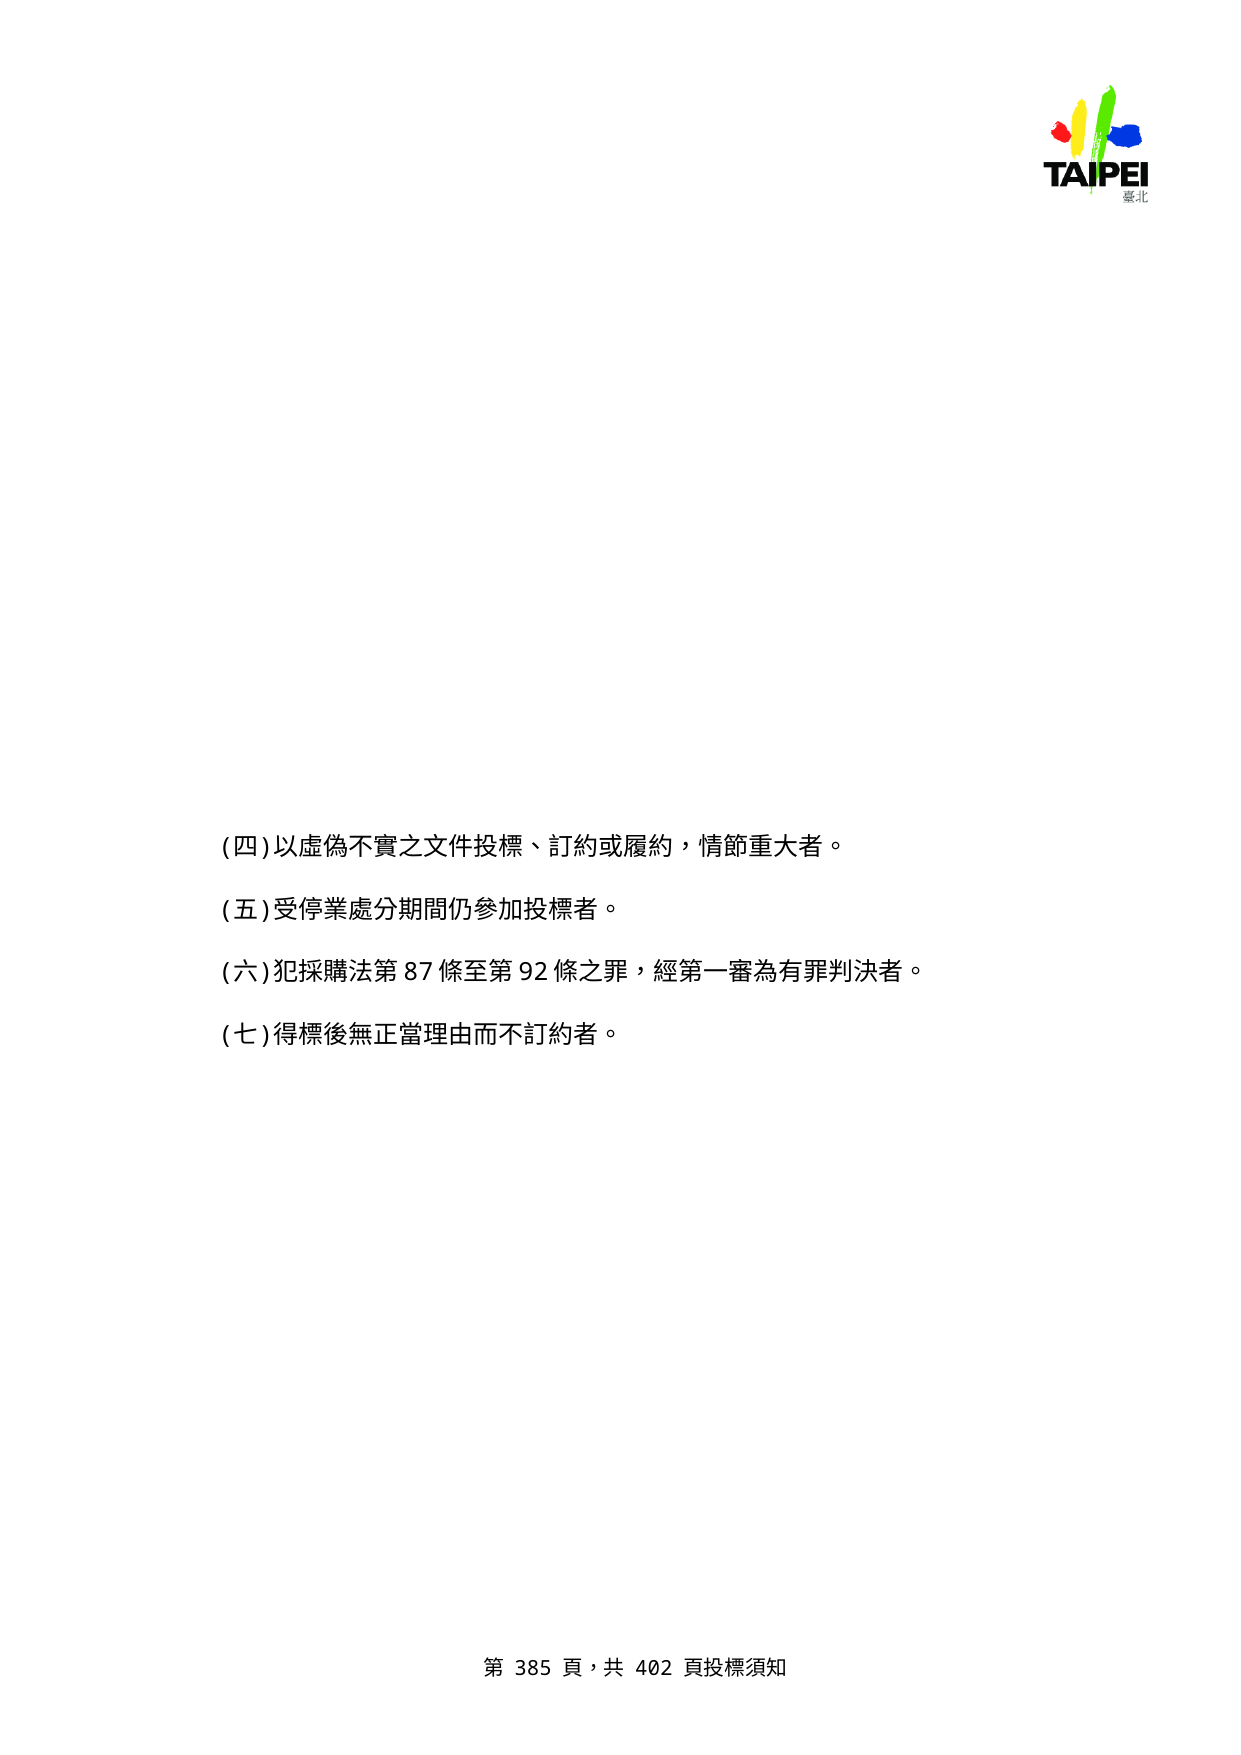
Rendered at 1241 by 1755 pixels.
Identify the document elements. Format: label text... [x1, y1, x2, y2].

text (四)以虛偽不實之文件投標、訂約或履約，情節重大者。 [218, 803, 1152, 866]
text (六)犯採購法第87條至第92條之罪，經第一審為有罪判決者。 [218, 928, 1152, 991]
text (七)得標後無正當理由而不訂約者。 [218, 991, 1152, 1053]
text (五)受停業處分期間仍參加投標者。 [218, 866, 1152, 928]
